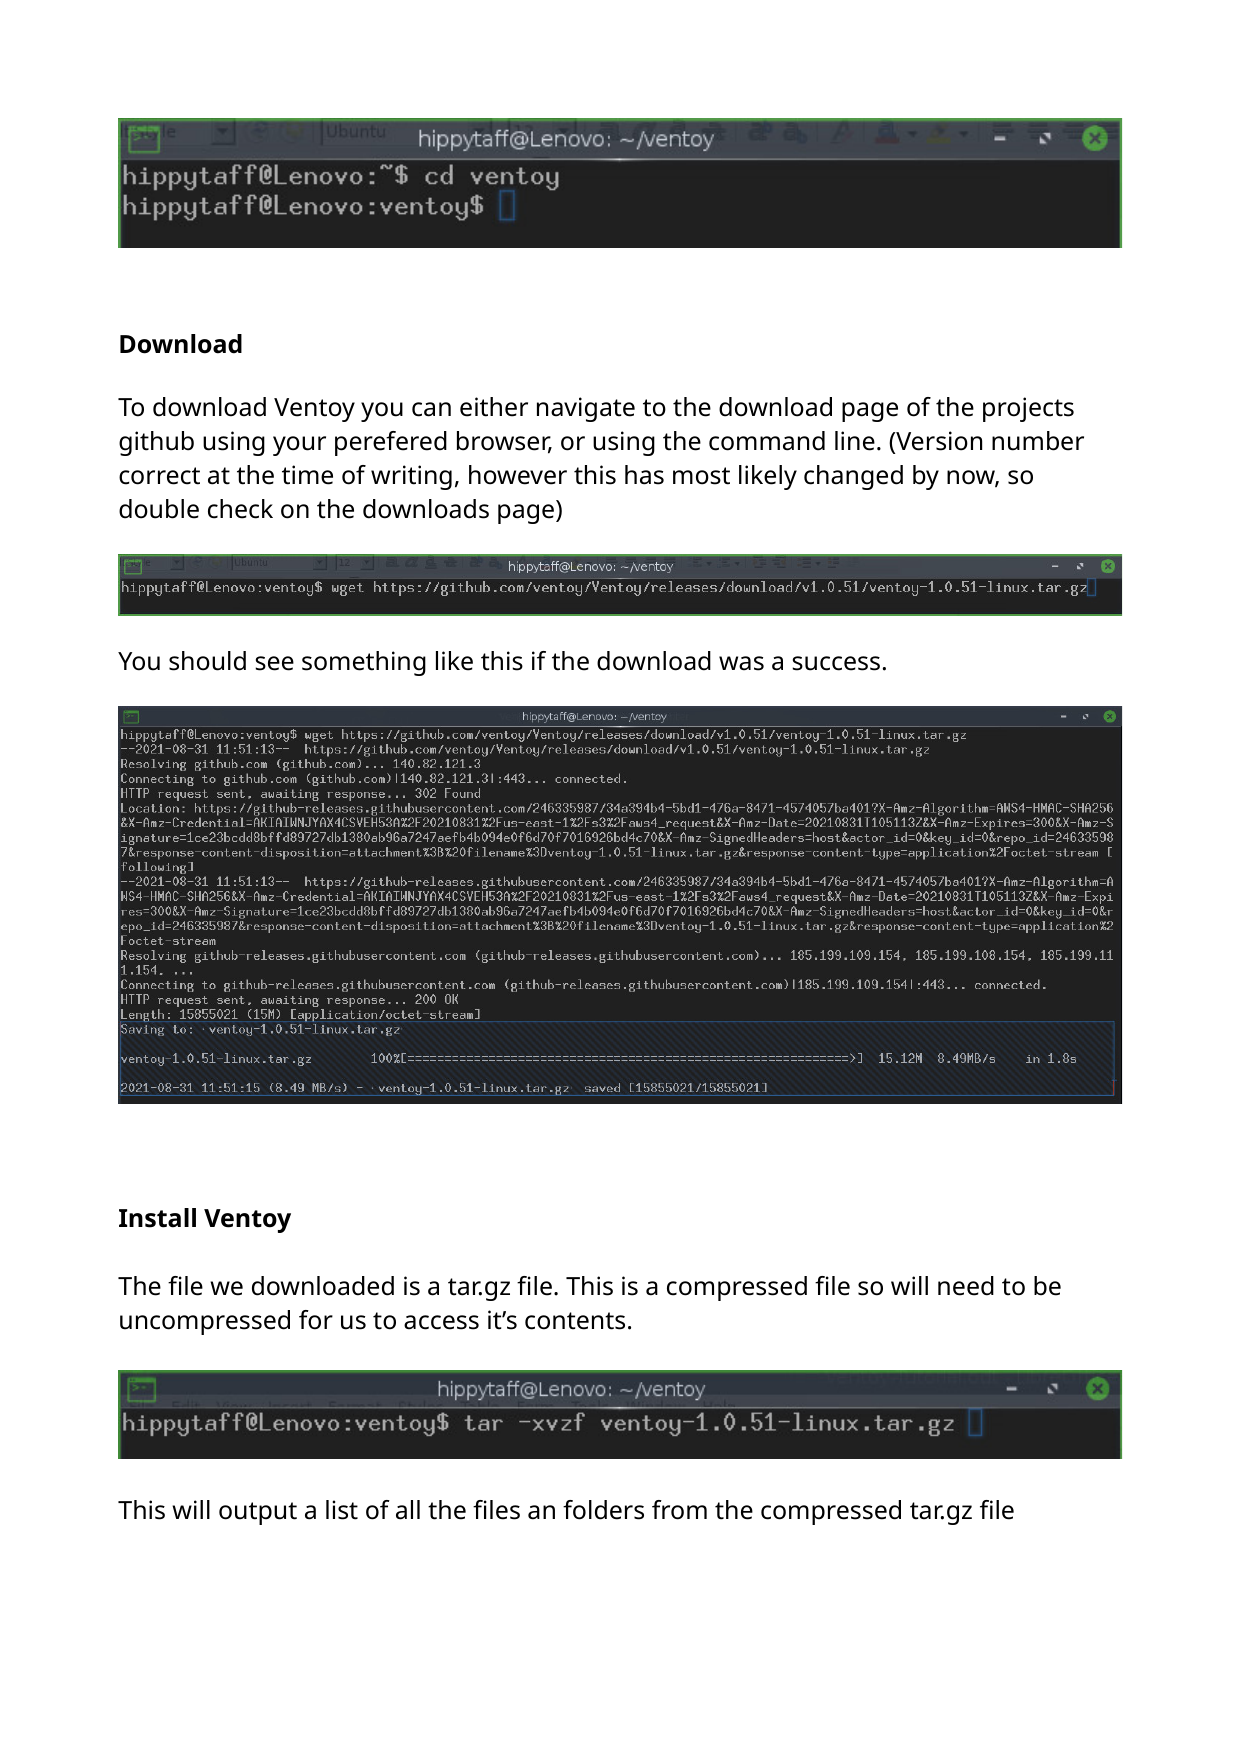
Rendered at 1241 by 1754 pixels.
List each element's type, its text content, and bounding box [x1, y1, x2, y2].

picture [118, 554, 1123, 616]
text Download [118, 327, 1122, 361]
text The file we downloaded is a tar.gz file. This is a compressed file so will need to be uncompressed for us to access it’s contents. [118, 1268, 1122, 1337]
text This will output a list of all the files an folders from the compressed tar.gz file [118, 1492, 1122, 1526]
picture [118, 1370, 1123, 1459]
text Install Ventoy [118, 1200, 1122, 1234]
text You should see something like this if the download was a success. [118, 644, 1122, 678]
picture [118, 118, 1123, 248]
text To download Ventoy you can either navigate to the download page of the projects github using your perefered browser, or using the command line. (Version number correct at the time of writing, however this has most likely changed by now, so double check on the downloads page) [118, 390, 1122, 526]
picture [118, 706, 1123, 1104]
